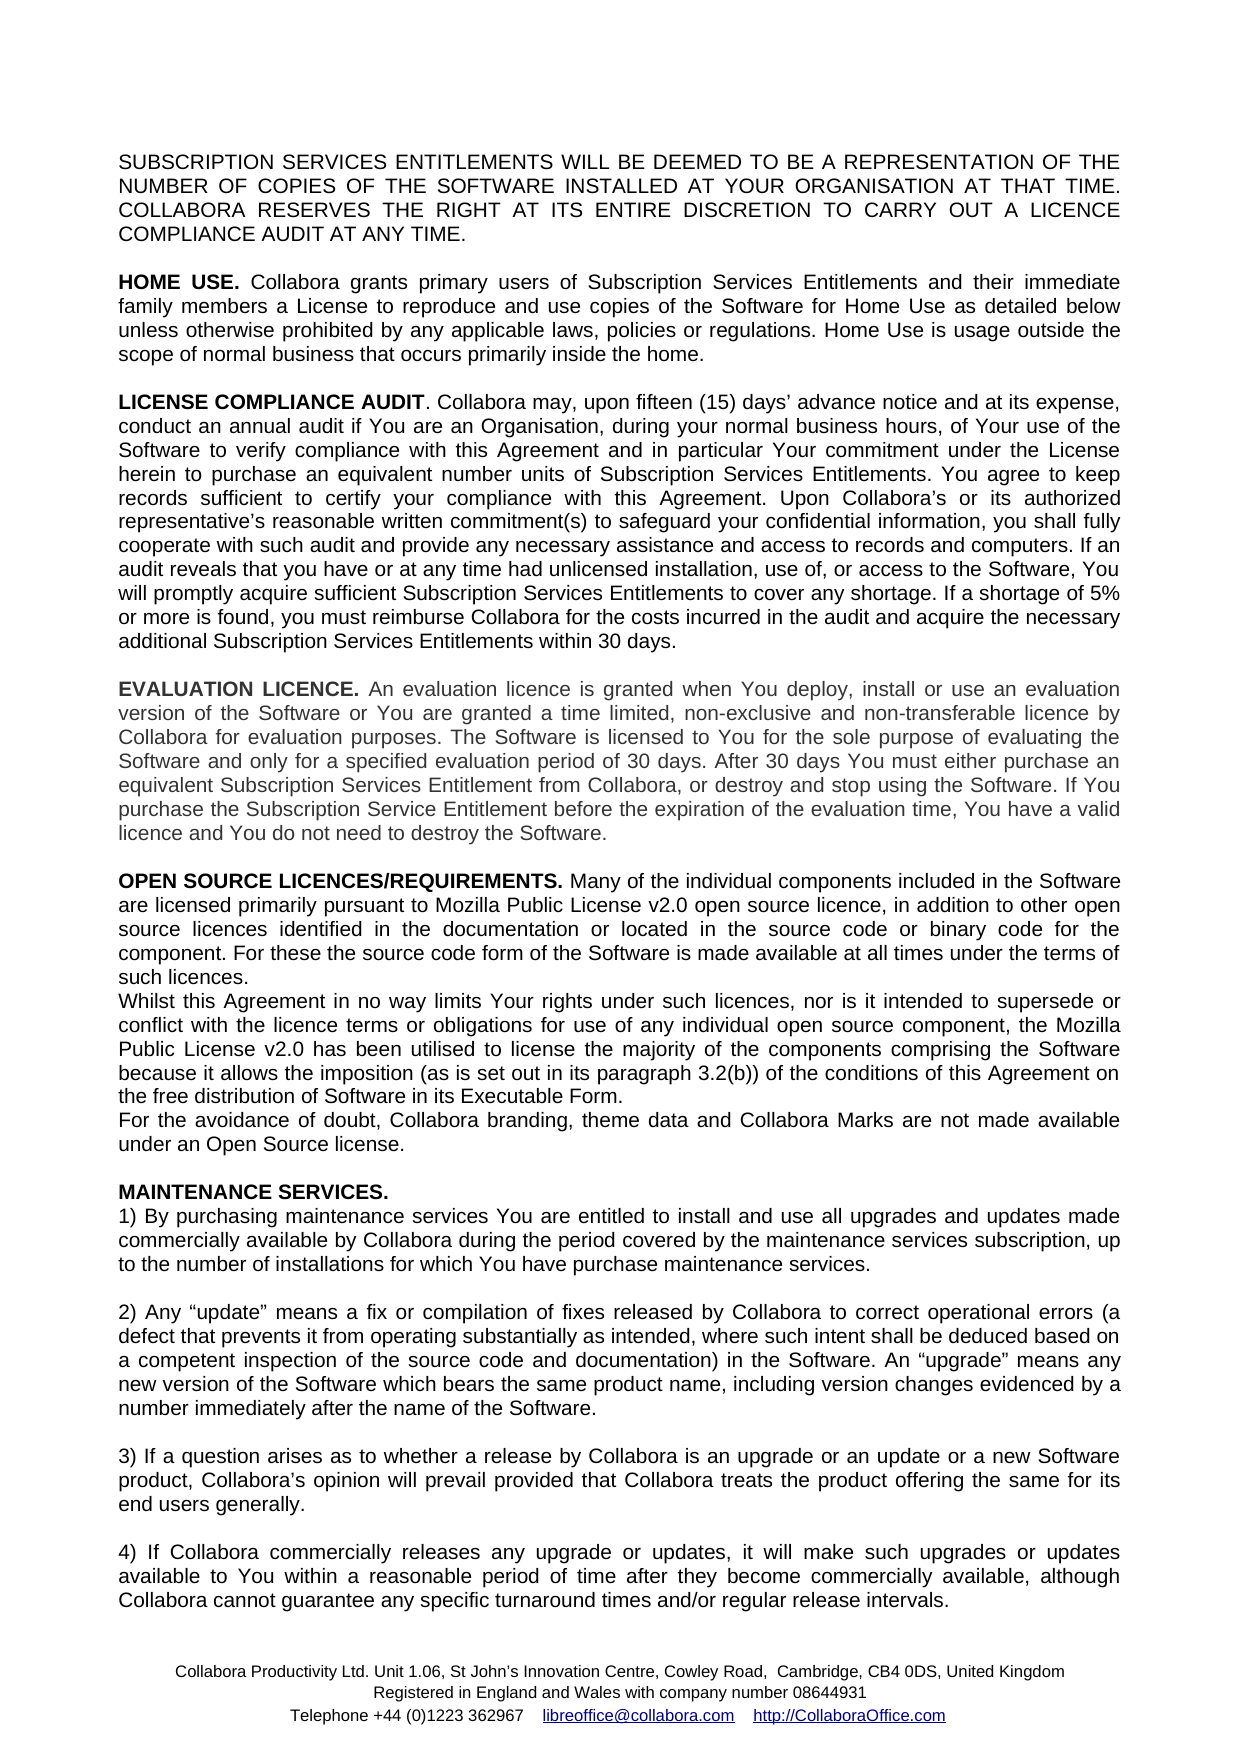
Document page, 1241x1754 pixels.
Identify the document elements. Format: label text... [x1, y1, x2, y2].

text 3) If a question arises as to whether a release by Collabora is an upgrade or an update or a new Software product, Collabora’s opinion will prevail provided that Collabora treats the product offering the same for its end users generally. [118, 1444, 1122, 1516]
text Whilst this Agreement in no way limits Your rights under such licences, nor is it intended to supersede or conflict with the licence terms or obligations for use of any individual open source component, the Mozilla Public License v2.0 has been utilised to license the majority of the components comprising the Software because it allows the imposition (as is set out in its paragraph 3.2(b)) of the conditions of this Agreement on the free distribution of Software in its Executable Form. [118, 988, 1122, 1108]
text EVALUATION LICENCE. An evaluation licence is granted when You deploy, install or use an evaluation version of the Software or You are granted a time limited, non-exclusive and non-transferable licence by Collabora for evaluation purposes. The Software is licensed to You for the sole purpose of evaluating the Software and only for a specified evaluation period of 30 days. After 30 days You must either purchase an equivalent Subscription Services Entitlement from Collabora, or destroy and stop using the Software. If You purchase the Subscription Service Entitlement before the expiration of the evaluation time, You have a valid licence and You do not need to destroy the Software. [118, 677, 1122, 845]
text 2) Any “update” means a fix or compilation of fixes released by Collabora to correct operational errors (a defect that prevents it from operating substantially as intended, where such intent shall be deduced based on a competent inspection of the source code and documentation) in the Software. An “upgrade” means any new version of the Software which bears the same product name, including version changes evidenced by a number immediately after the name of the Software. [118, 1300, 1122, 1420]
text LICENSE COMPLIANCE AUDIT. Collabora may, upon fifteen (15) days’ advance notice and at its expense, conduct an annual audit if You are an Organisation, during your normal business hours, of Your use of the Software to verify compliance with this Agreement and in particular Your commitment under the License herein to purchase an equivalent number units of Subscription Services Entitlements. You agree to keep records sufficient to certify your compliance with this Agreement. Upon Collabora’s or its authorized representative’s reasonable written commitment(s) to safeguard your confidential information, you shall fully cooperate with such audit and provide any necessary assistance and access to records and computers. If an audit reveals that you have or at any time had unlicensed installation, use of, or access to the Software, You will promptly acquire sufficient Subscription Services Entitlements to cover any shortage. If a shortage of 5% or more is found, you must reimburse Collabora for the costs incurred in the audit and acquire the necessary additional Subscription Services Entitlements within 30 days. [118, 389, 1122, 653]
text HOME USE. Collabora grants primary users of Subscription Services Entitlements and their immediate family members a License to reproduce and use copies of the Software for Home Use as detailed below unless otherwise prohibited by any applicable laws, policies or regulations. Home Use is usage outside the scope of normal business that occurs primarily inside the home. [118, 270, 1122, 366]
text OPEN SOURCE LICENCES/REQUIREMENTS. Many of the individual components included in the Software are licensed primarily pursuant to Mozilla Public License v2.0 open source licence, in addition to other open source licences identified in the documentation or located in the source code or binary code for the component. For these the source code form of the Software is made available at all times under the terms of such licences. [118, 869, 1122, 988]
text 1) By purchasing maintenance services You are entitled to install and use all upgrades and updates made commercially available by Collabora during the period covered by the maintenance services subscription, up to the number of installations for which You have purchase maintenance services. [118, 1204, 1122, 1276]
text MAINTENANCE SERVICES. [118, 1180, 1122, 1204]
text 4) If Collabora commercially releases any upgrade or updates, it will make such upgrades or updates available to You within a reasonable period of time after they become commercially available, although Collabora cannot guarantee any specific turnaround times and/or regular release intervals. [118, 1539, 1122, 1611]
text For the avoidance of doubt, Collabora branding, theme data and Collabora Marks are not made available under an Open Source license. [118, 1108, 1122, 1156]
text SUBSCRIPTION SERVICES ENTITLEMENTS WILL BE DEEMED TO BE A REPRESENTATION OF THE NUMBER OF COPIES OF THE SOFTWARE INSTALLED AT YOUR ORGANISATION AT THAT TIME. COLLABORA RESERVES THE RIGHT AT ITS ENTIRE DISCRETION TO CARRY OUT A LICENCE COMPLIANCE AUDIT AT ANY TIME. [118, 150, 1122, 246]
